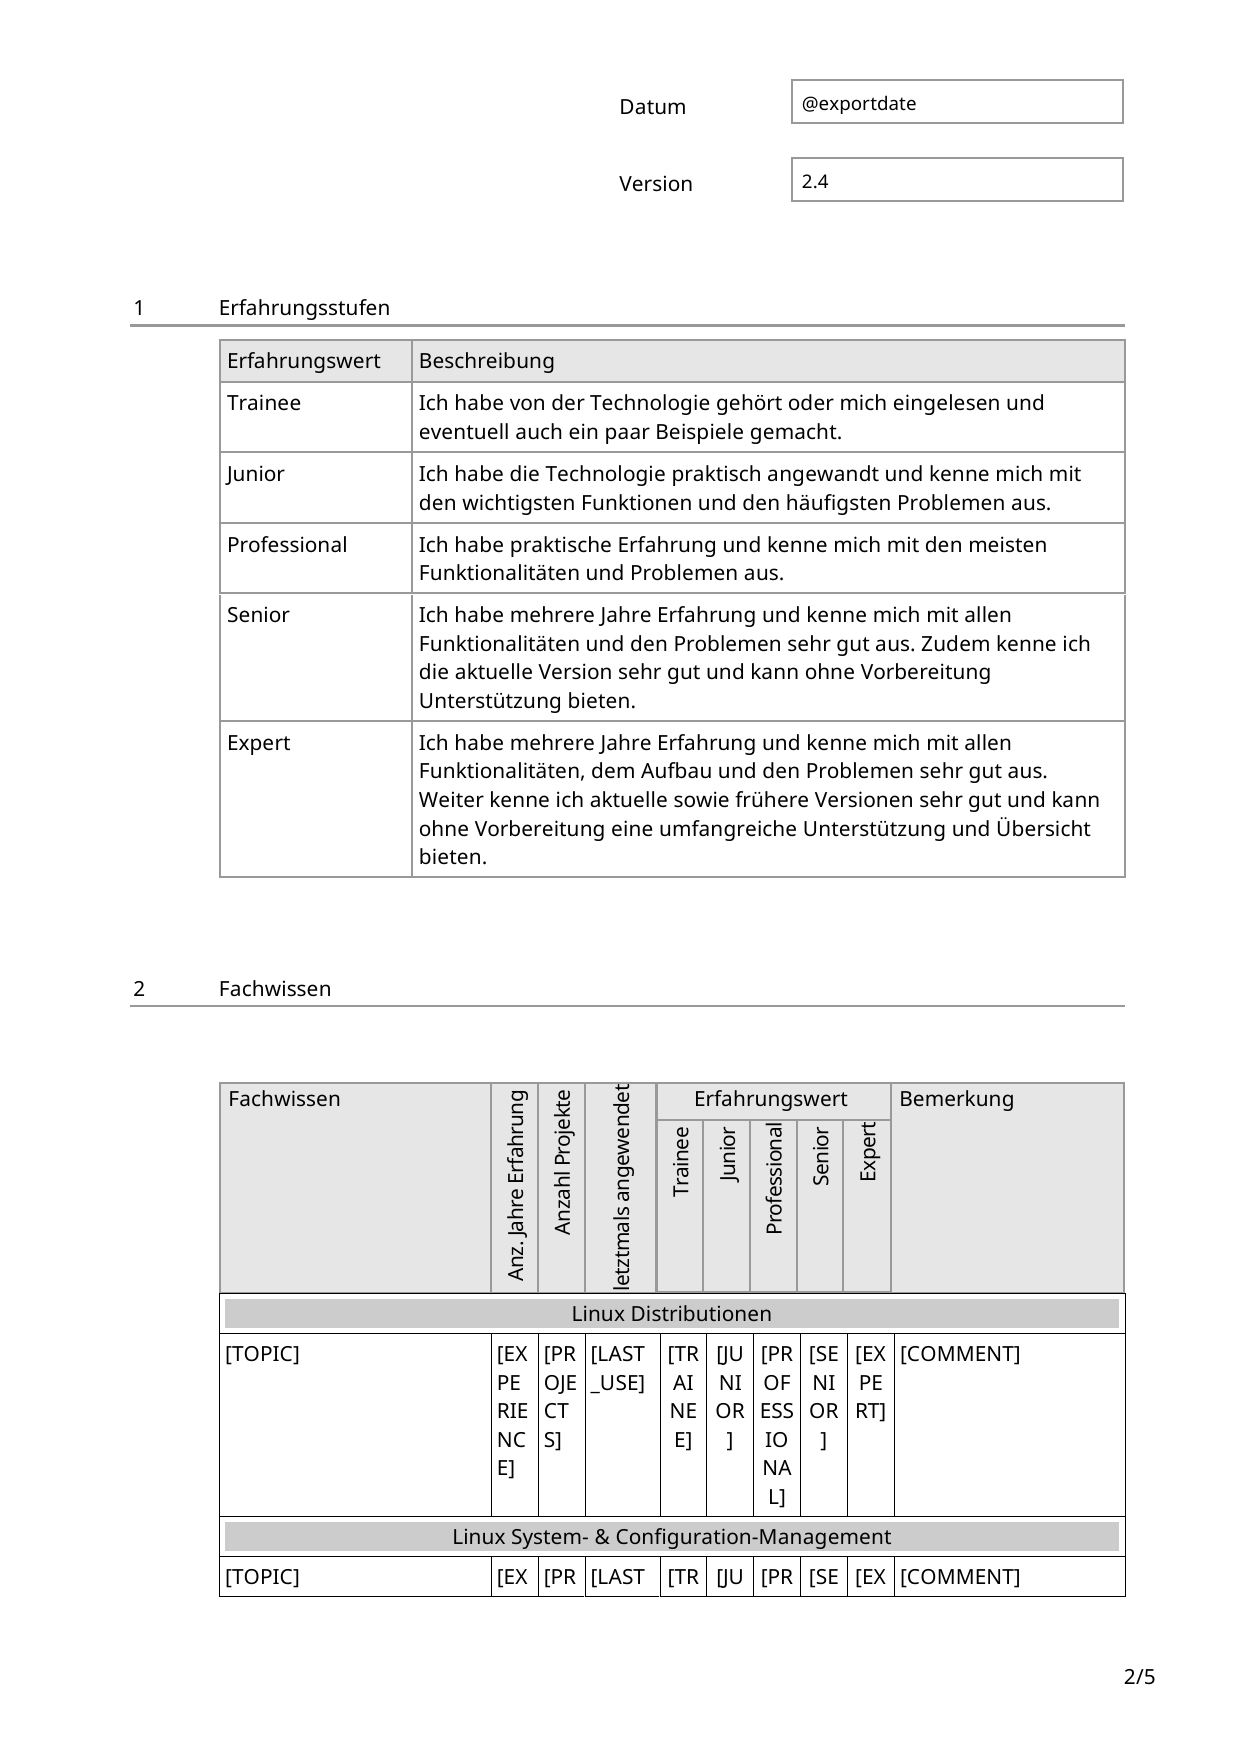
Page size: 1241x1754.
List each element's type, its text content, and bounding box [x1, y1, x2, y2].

table_cell Professional [751, 1121, 796, 1291]
table_cell [EX [492, 1557, 538, 1596]
table_cell Ich habe mehrere Jahre Erfahrung und kenne mich mit allen Funktionalitäten, dem Aufbau und den Problemen sehr gut aus. Weiter kenne ich aktuelle sowie frühere Versionen sehr gut und kann ohne Vorbereitung eine umfangreiche Unterstützung und Übersicht bieten. [413, 722, 1124, 876]
subtitle Erfahrungsstufen [130, 290, 1125, 324]
table_cell [TOPIC] [220, 1334, 491, 1516]
table_cell [PR [754, 1557, 800, 1596]
table_header Erfahrungswert [658, 1084, 890, 1119]
table_header Fachwissen [221, 1084, 490, 1292]
table_header Anz. Jahre Erfahrung [492, 1084, 537, 1292]
table_cell [TRAINEE] [661, 1334, 706, 1516]
table_header Bemerkung [892, 1084, 1123, 1292]
table_cell [JUNIOR] [707, 1334, 753, 1516]
table_cell [EXPERT] [848, 1334, 894, 1516]
table_cell [SENIOR] [801, 1334, 847, 1516]
table_cell Ich habe von der Technologie gehört oder mich eingelesen und eventuell auch ein paar Beispiele gemacht. [413, 383, 1124, 451]
table_cell [TOPIC] [220, 1557, 491, 1596]
table_header Version [619, 152, 785, 198]
subtitle Fachwissen [130, 971, 1125, 1005]
table_cell [PR [539, 1557, 584, 1596]
table_header Anzahl Projekte [539, 1084, 584, 1292]
table_cell Professional [221, 524, 411, 592]
table_cell [EX [848, 1557, 894, 1596]
table_cell Expert [844, 1121, 890, 1291]
table_cell Ich habe mehrere Jahre Erfahrung und kenne mich mit allen Funktionalitäten und den Problemen sehr gut aus. Zudem kenne ich die aktuelle Version sehr gut und kann ohne Vorbereitung Unterstützung bieten. [413, 595, 1124, 720]
table_header Beschreibung [413, 341, 1124, 381]
table_cell Ich habe die Technologie praktisch angewandt und kenne mich mit den wichtigsten Funktionen und den häufigsten Problemen aus. [413, 453, 1124, 522]
table_cell [PROJECTS] [539, 1334, 584, 1516]
table_cell [JU [707, 1557, 753, 1596]
table_cell [COMMENT] [895, 1334, 1125, 1516]
table_header Datum [619, 74, 785, 120]
table_header letztmals angewendet [586, 1084, 655, 1292]
table_cell [LAST_USE] [586, 1334, 659, 1516]
table_cell [PROFESSIONAL] [754, 1334, 800, 1516]
table_cell [EXPERIENCE] [492, 1334, 538, 1516]
table_cell Senior [798, 1121, 842, 1291]
table_header [785, 152, 1125, 198]
table_cell [LAST [586, 1557, 659, 1596]
table_cell Trainee [221, 383, 411, 451]
table_cell [TR [661, 1557, 706, 1596]
table_header Linux System- & Configuration-Management [220, 1517, 1125, 1556]
table_cell Senior [221, 595, 411, 720]
table_cell Ich habe praktische Erfahrung und kenne mich mit den meisten Funktionalitäten und Problemen aus. [413, 524, 1124, 592]
table_header [793, 81, 1122, 120]
table_cell Junior [221, 453, 411, 522]
table_cell [COMMENT] [895, 1557, 1125, 1596]
table_header Linux Distributionen [220, 1294, 1125, 1333]
table_header Erfahrungswert [221, 341, 411, 381]
table_cell [SE [801, 1557, 847, 1596]
table_header [793, 159, 1122, 198]
table_cell Junior [704, 1121, 749, 1291]
table_cell Expert [221, 722, 411, 876]
table_cell Trainee [658, 1121, 702, 1291]
table_header [785, 74, 1125, 120]
